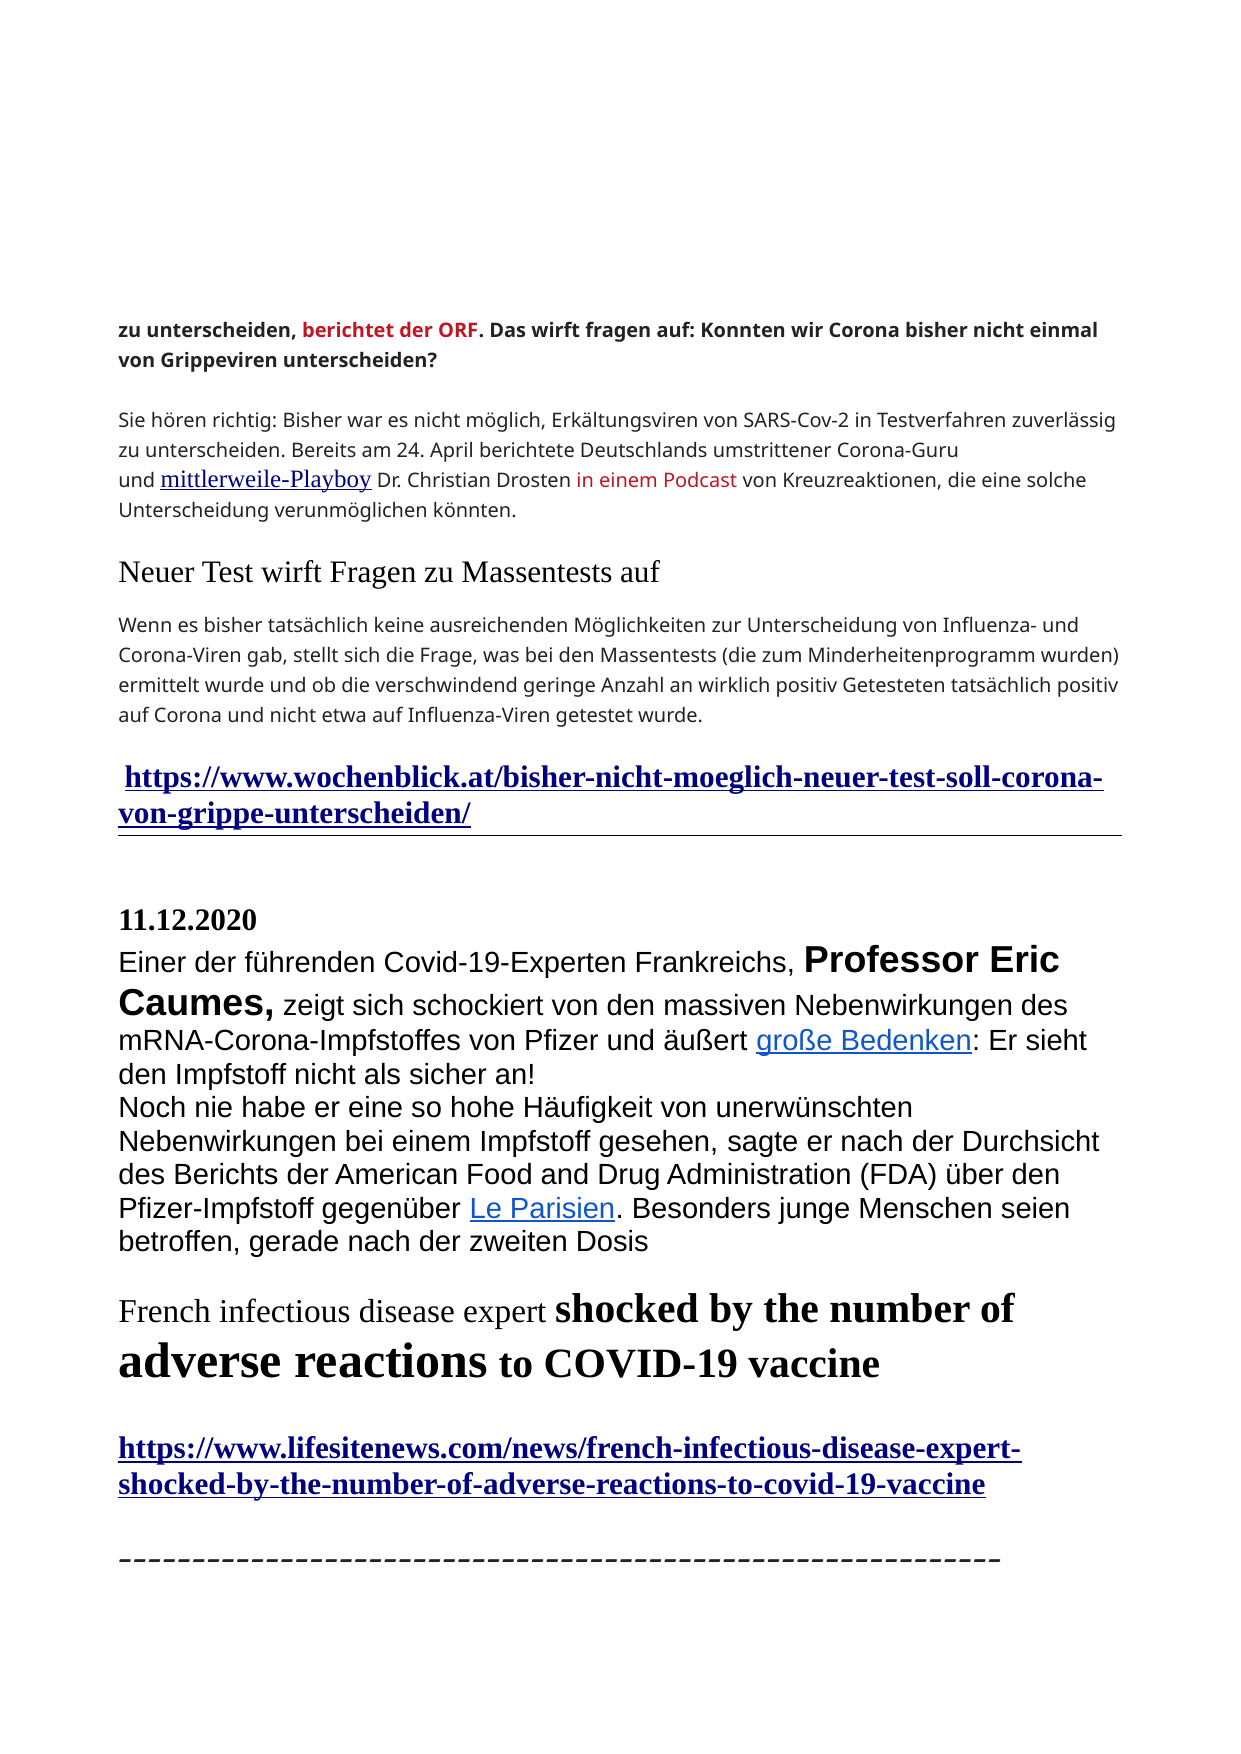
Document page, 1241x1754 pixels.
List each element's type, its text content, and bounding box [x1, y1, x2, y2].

subtitle French infectious disease expert shocked by the number of adverse reactions to COVID-19 vaccine [118, 1283, 1122, 1388]
text https://www.lifesitenews.com/news/french-infectious-disease-expert-shocked-by-the-number-of-adverse-reactions-to-covid-19-vaccine [118, 1430, 1122, 1502]
text Einer der führenden Covid-19-Experten Frankreichs, Professor Eric Caumes, zeigt sich schockiert von den massiven Nebenwirkungen des mRNA-Corona-Impfstoffes von Pfizer und äußert große Bedenken: Er sieht den Impfstoff nicht als sicher an! [118, 937, 1122, 1090]
text https://www.wochenblick.at/bisher-nicht-moeglich-neuer-test-soll-corona-von-grippe-unterscheiden/ [118, 759, 1122, 835]
text Sie hören richtig: Bisher war es nicht möglich, Erkältungsviren von SARS-Cov-2 in Testverfahren zuverlässig zu unterscheiden. Bereits am 24. April berichtete Deutschlands umstrittener Corona-Guru und mittlerweile-Playboy Dr. Christian Drosten in einem Podcast von Kreuzreaktionen, die eine solche Unterscheidung verunmöglichen könnten. [118, 403, 1122, 523]
text 11.12.2020 [118, 901, 1122, 937]
text Neuer Test wirft Fragen zu Massentests auf [118, 553, 1122, 589]
text zu unterscheiden, berichtet der ORF. Das wirft fragen auf: Konnten wir Corona bisher nicht einmal von Grippeviren unterscheiden? [118, 313, 1122, 373]
text ------------------------------------------------------------ [118, 1537, 1122, 1581]
text Noch nie habe er eine so hohe Häufigkeit von unerwünschten Nebenwirkungen bei einem Impfstoff gesehen, sagte er nach der Durchsicht des Berichts der American Food and Drug Administration (FDA) über den Pfizer-Impfstoff gegenüber Le Parisien. Besonders junge Menschen seien betroffen, gerade nach der zweiten Dosis [118, 1090, 1122, 1258]
text Wenn es bisher tatsächlich keine ausreichenden Möglichkeiten zur Unterscheidung von Influenza- und Corona-Viren gab, stellt sich die Frage, was bei den Massentests (die zum Minderheitenprogramm wurden) ermittelt wurde und ob die verschwindend geringe Anzahl an wirklich positiv Getesteten tatsächlich positiv auf Corona und nicht etwa auf Influenza-Viren getestet wurde. [118, 609, 1122, 729]
